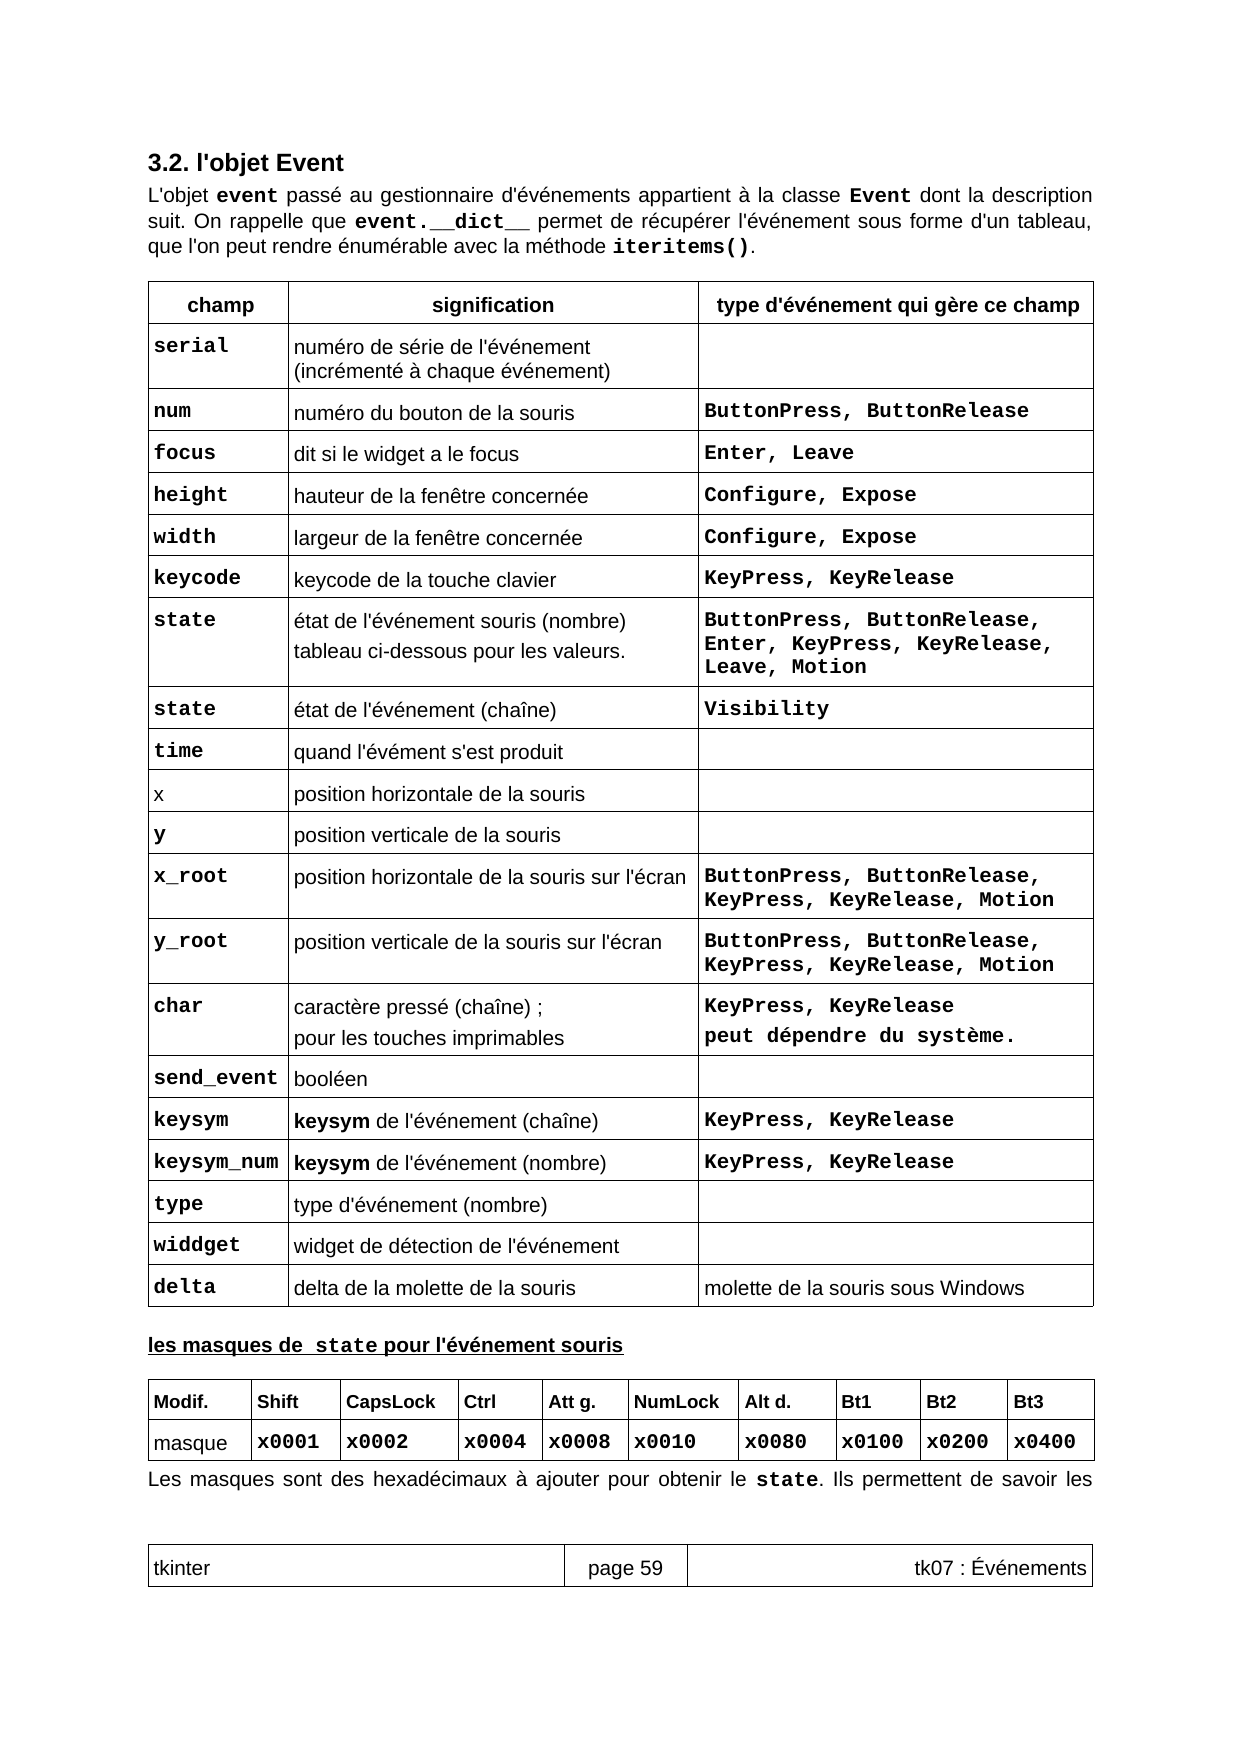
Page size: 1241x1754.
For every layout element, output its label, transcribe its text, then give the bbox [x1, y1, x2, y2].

table_header Ctrl [459, 1380, 542, 1418]
table_cell masque [149, 1420, 251, 1460]
table_cell Visibility [699, 687, 1093, 728]
subtitle 3.2. l'objet Event [148, 148, 1093, 176]
table_header NumLock [629, 1380, 738, 1418]
table_cell Configure, Expose [699, 473, 1093, 513]
table_cell time [149, 729, 288, 769]
table_cell num [149, 389, 288, 430]
table_header signification [289, 282, 698, 322]
text Les masques sont des hexadécimaux à ajouter pour obtenir le state. Ils permettent de savoir les [148, 1467, 1093, 1492]
table_cell char [149, 984, 288, 1055]
table_cell Configure, Expose [699, 515, 1093, 555]
table_cell numéro de série de l'événement (incrémenté à chaque événement) [289, 324, 698, 388]
table_cell KeyPress, KeyRelease peut dépendre du système. [699, 984, 1093, 1055]
table_cell keysym_num [149, 1140, 288, 1180]
table_header CapsLock [341, 1380, 458, 1418]
table_cell state [149, 687, 288, 728]
table_cell Enter, Leave [699, 431, 1093, 472]
table_cell booléen [289, 1056, 698, 1097]
table_cell y_root [149, 919, 288, 983]
table_cell position verticale de la souris [289, 812, 698, 853]
table_cell height [149, 473, 288, 513]
table_cell x0010 [629, 1420, 738, 1460]
table_cell [699, 812, 1093, 853]
table_cell serial [149, 324, 288, 388]
table_header Alt d. [739, 1380, 836, 1418]
table_cell type d'événement (nombre) [289, 1181, 698, 1222]
table_cell KeyPress, KeyRelease [699, 556, 1093, 597]
table_cell keycode [149, 556, 288, 597]
table_cell keycode de la touche clavier [289, 556, 698, 597]
table_cell delta de la molette de la souris [289, 1265, 698, 1306]
table_cell position horizontale de la souris sur l'écran [289, 854, 698, 918]
table_cell [699, 1056, 1093, 1097]
table_header Bt2 [921, 1380, 1007, 1418]
table_cell state [149, 598, 288, 686]
table_header champ [149, 282, 288, 322]
table_cell position verticale de la souris sur l'écran [289, 919, 698, 983]
table_cell x0008 [543, 1420, 628, 1460]
table_cell x0001 [252, 1420, 340, 1460]
table_cell focus [149, 431, 288, 472]
table_cell quand l'évément s'est produit [289, 729, 698, 769]
table_cell x0004 [459, 1420, 542, 1460]
table_header Modif. [149, 1380, 251, 1418]
table_cell x [149, 770, 288, 811]
table_cell état de l'événement (chaîne) [289, 687, 698, 728]
table_header Bt1 [837, 1380, 920, 1418]
table_cell position horizontale de la souris [289, 770, 698, 811]
table_cell keysym de l'événement (nombre) [289, 1140, 698, 1180]
table_cell ButtonPress, ButtonRelease, KeyPress, KeyRelease, Motion [699, 919, 1093, 983]
table_cell x0080 [739, 1420, 836, 1460]
table_cell [699, 729, 1093, 769]
table_cell x0200 [921, 1420, 1007, 1460]
table_cell widget de détection de l'événement [289, 1223, 698, 1264]
table_cell x0002 [341, 1420, 458, 1460]
table_header Att g. [543, 1380, 628, 1418]
table_header Shift [252, 1380, 340, 1418]
table_cell dit si le widget a le focus [289, 431, 698, 472]
table_cell caractère pressé (chaîne) ; pour les touches imprimables [289, 984, 698, 1055]
table_cell hauteur de la fenêtre concernée [289, 473, 698, 513]
table_cell [699, 324, 1093, 388]
table_cell KeyPress, KeyRelease [699, 1098, 1093, 1139]
table_cell numéro du bouton de la souris [289, 389, 698, 430]
table_cell [699, 1223, 1093, 1264]
table_cell width [149, 515, 288, 555]
table_cell send_event [149, 1056, 288, 1097]
table_cell keysym [149, 1098, 288, 1139]
table_cell widdget [149, 1223, 288, 1264]
text les masques de state pour l'événement souris [148, 1333, 1093, 1358]
table_cell x0100 [837, 1420, 920, 1460]
text L'objet event passé au gestionnaire d'événements appartient à la classe Event dont la description suit. On rappelle que event.__dict__ permet de récupérer l'événement sous forme d'un tableau, que l'on peut rendre énumérable avec la méthode iteritems(). [148, 183, 1093, 260]
table_header type d'événement qui gère ce champ [699, 282, 1093, 322]
table_cell x0400 [1008, 1420, 1094, 1460]
table_cell ButtonPress, ButtonRelease, KeyPress, KeyRelease, Motion [699, 854, 1093, 918]
table_cell KeyPress, KeyRelease [699, 1140, 1093, 1180]
table_cell delta [149, 1265, 288, 1306]
table_cell keysym de l'événement (chaîne) [289, 1098, 698, 1139]
table_cell largeur de la fenêtre concernée [289, 515, 698, 555]
table_header Bt3 [1008, 1380, 1094, 1418]
table_cell [699, 770, 1093, 811]
table_cell ButtonPress, ButtonRelease [699, 389, 1093, 430]
table_cell x_root [149, 854, 288, 918]
table_cell [699, 1181, 1093, 1222]
table_cell ButtonPress, ButtonRelease, Enter, KeyPress, KeyRelease, Leave, Motion [699, 598, 1093, 686]
table_cell molette de la souris sous Windows [699, 1265, 1093, 1306]
table_cell état de l'événement souris (nombre) tableau ci-dessous pour les valeurs. [289, 598, 698, 686]
table_cell type [149, 1181, 288, 1222]
table_cell y [149, 812, 288, 853]
